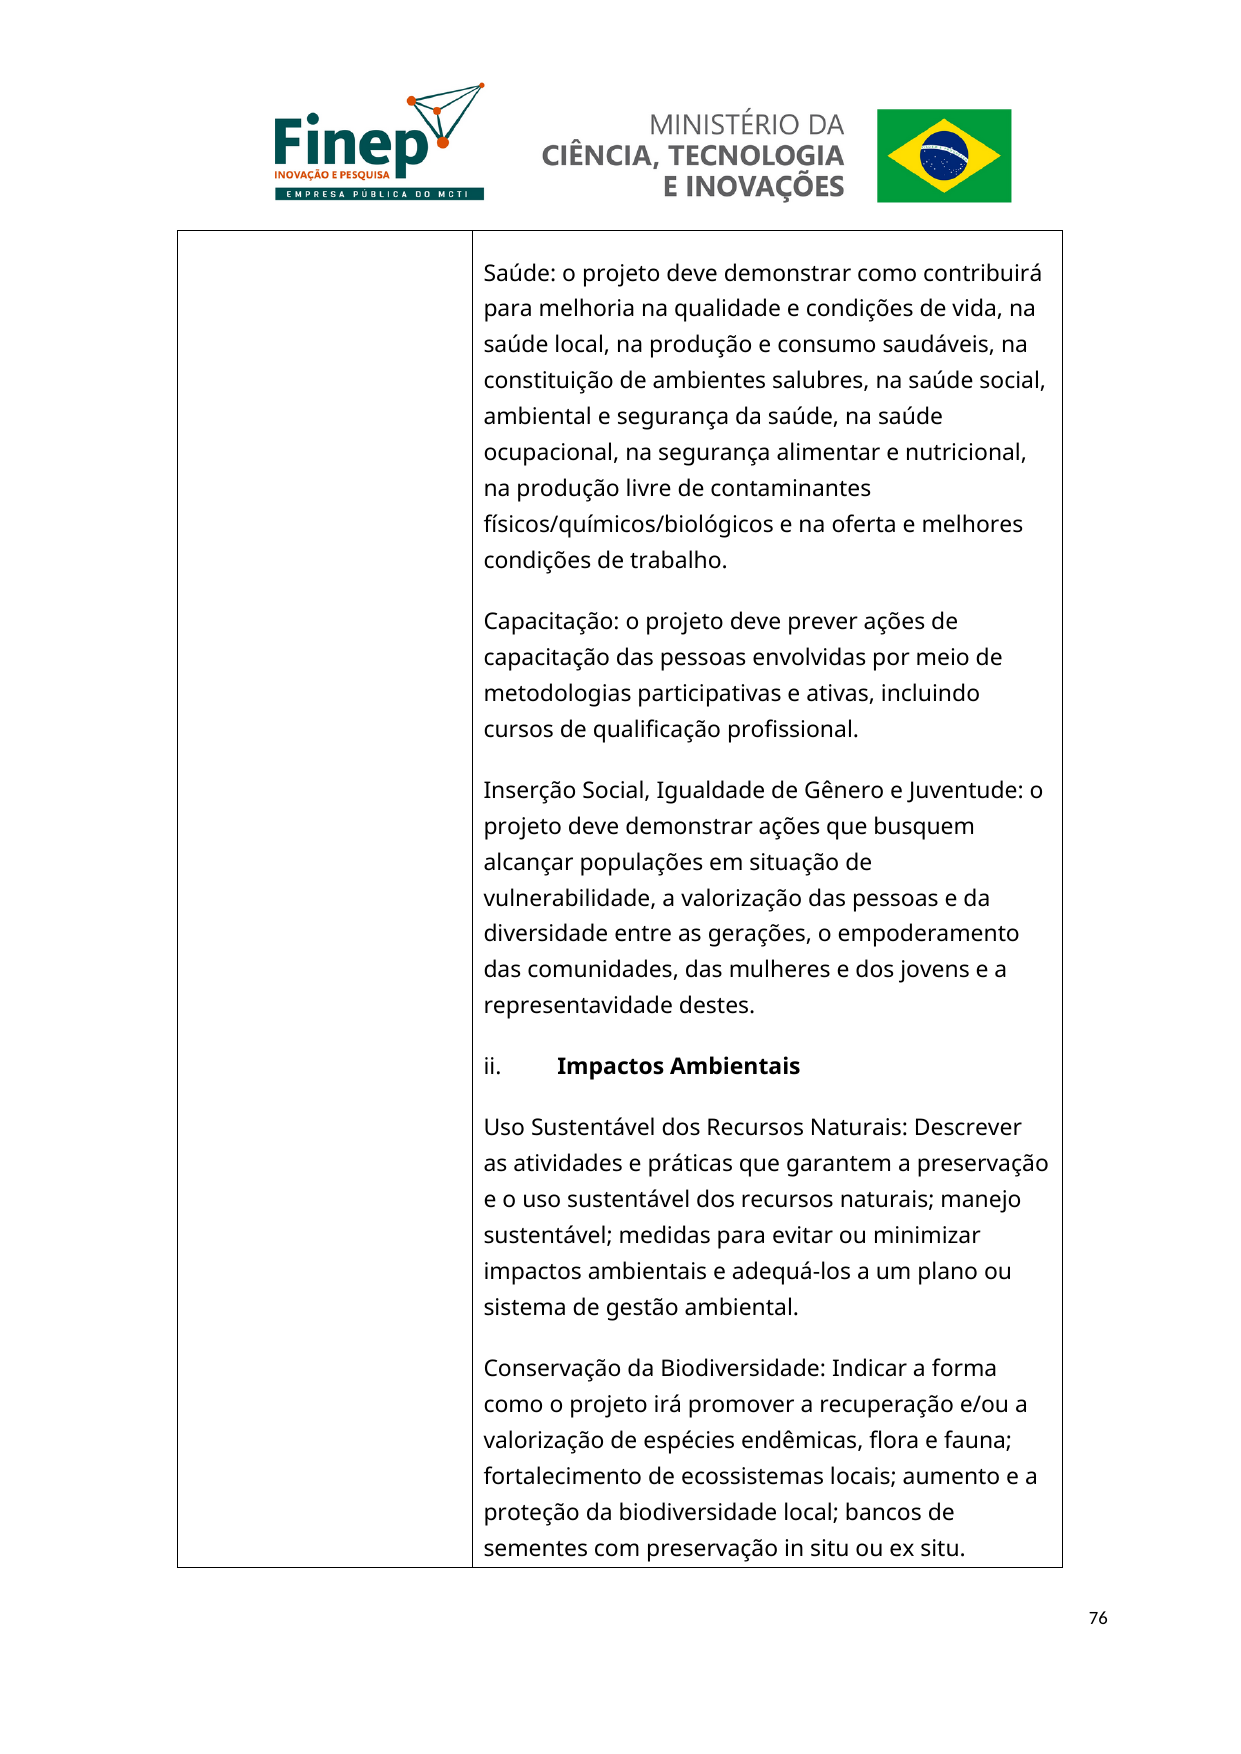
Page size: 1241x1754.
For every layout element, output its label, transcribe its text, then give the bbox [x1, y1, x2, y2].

table_cell Saúde: o projeto deve demonstrar como contribuirá para melhoria na qualidade e condições de vida, na saúde local, na produção e consumo saudáveis, na constituição de ambientes salubres, na saúde social, ambiental e segurança da saúde, na saúde ocupacional, na segurança alimentar e nutricional, na produção livre de contaminantes físicos/químicos/biológicos e na oferta e melhores condições de trabalho. Capacitação: o projeto deve prever ações de capacitação das pessoas envolvidas por meio de metodologias participativas e ativas, incluindo cursos de qualificação profissional. Inserção Social, Igualdade de Gênero e Juventude: o projeto deve demonstrar ações que busquem alcançar populações em situação de vulnerabilidade, a valorização das pessoas e da diversidade entre as gerações, o empoderamento das comunidades, das mulheres e dos jovens e a representavidade destes. ii. Impactos Ambientais Uso Sustentável dos Recursos Naturais: Descrever as atividades e práticas que garantem a preservação e o uso sustentável dos recursos naturais; manejo sustentável; medidas para evitar ou minimizar impactos ambientais e adequá-los a um plano ou sistema de gestão ambiental. Conservação da Biodiversidade: Indicar a forma como o projeto irá promover a recuperação e/ou a valorização de espécies endêmicas, flora e fauna; fortalecimento de ecossistemas locais; aumento e a proteção da biodiversidade local; bancos de sementes com preservação in situ ou ex situ. [473, 231, 1062, 1567]
table_cell [178, 231, 472, 1567]
